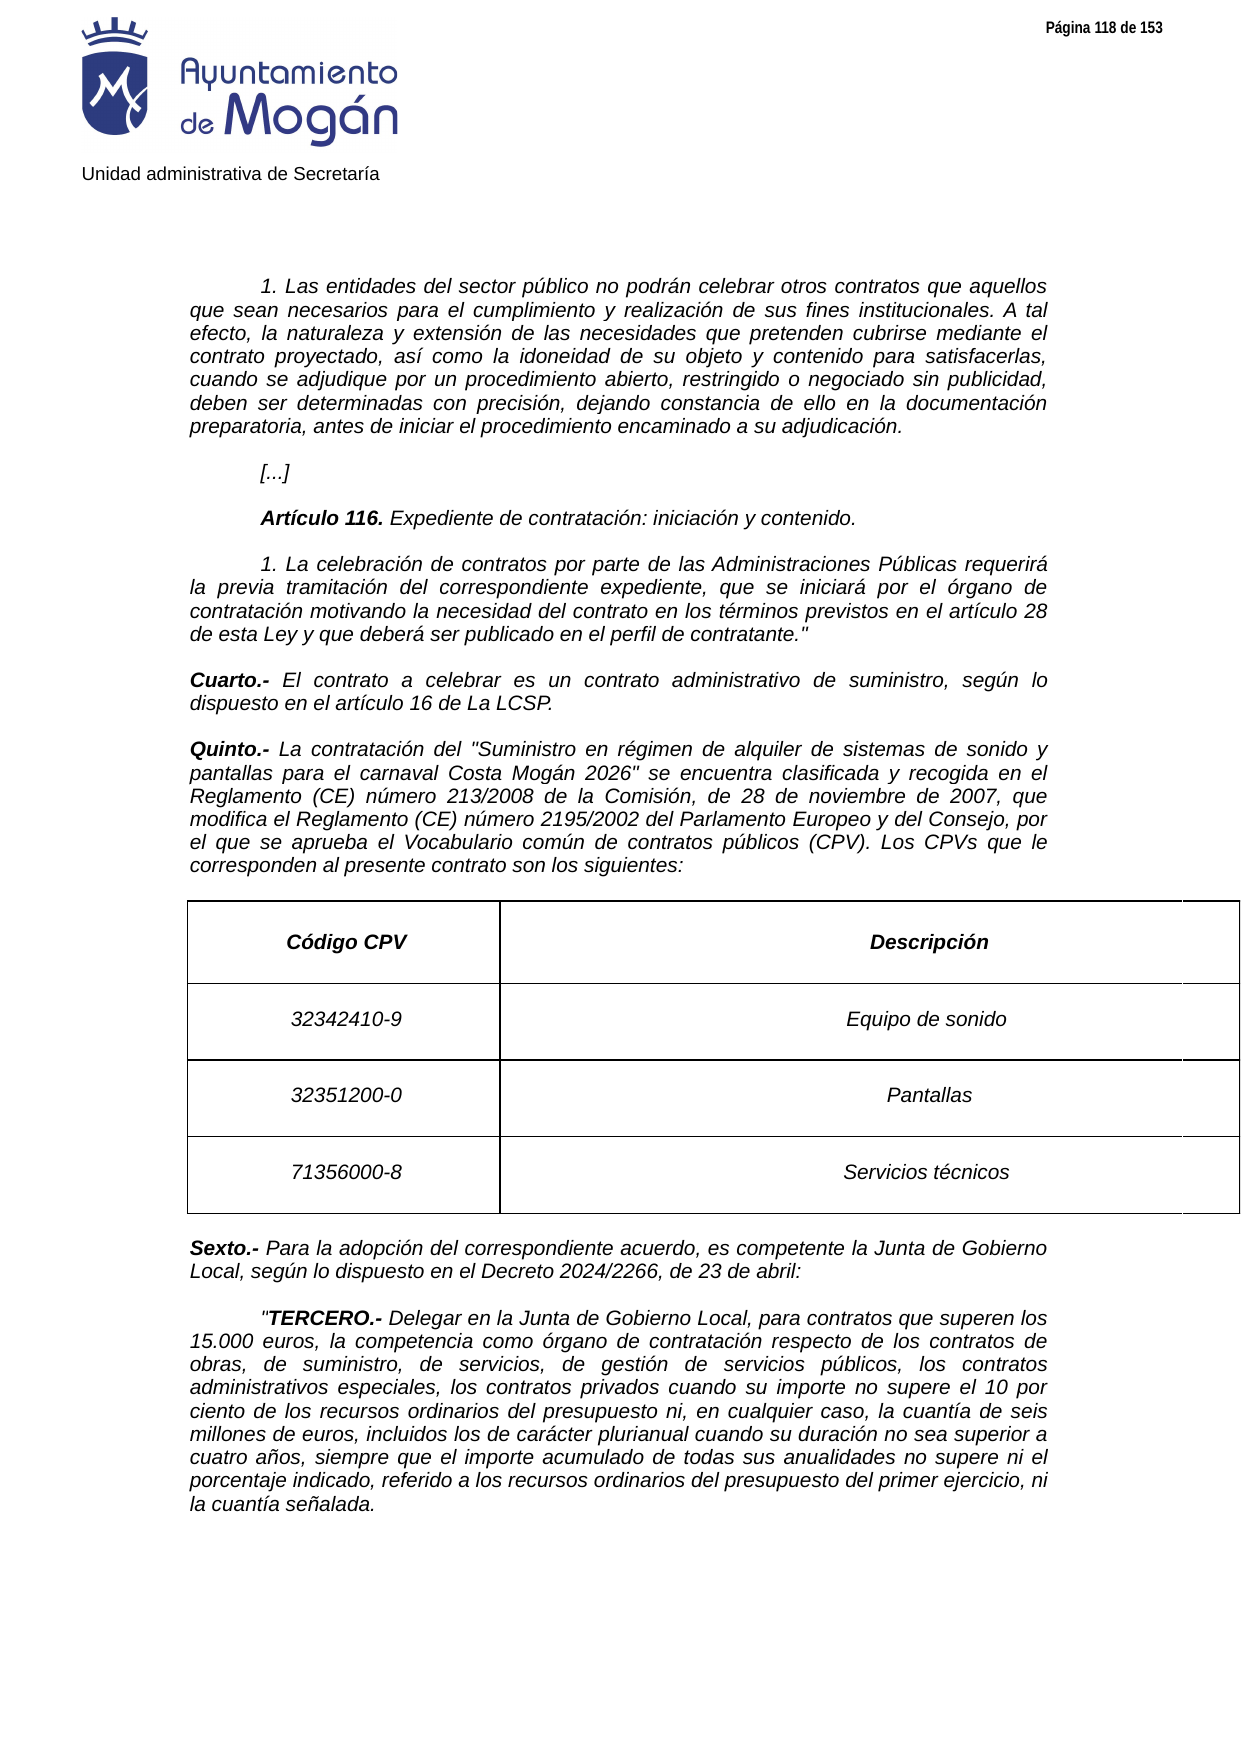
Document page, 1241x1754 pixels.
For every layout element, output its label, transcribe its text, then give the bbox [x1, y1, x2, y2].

table_cell [1183, 1137, 1239, 1212]
table_cell Pantallas [501, 1061, 1182, 1136]
table_header Descripción [501, 902, 1182, 983]
text [...] [189, 460, 1051, 484]
text "TERCERO.- Delegar en la Junta de Gobierno Local, para contratos que superen los 15.000 euros, la competencia como órgano de contratación respecto de los contratos de obras, de suministro, de servicios, de gestión de servicios públicos, los contratos administrativos especiales, los contratos privados cuando su importe no supere el 10 por ciento de los recursos ordinarios del presupuesto ni, en cualquier caso, la cuantía de seis millones de euros, incluidos los de carácter plurianual cuando su duración no sea superior a cuatro años, siempre que el importe acumulado de todas sus anualidades no supere ni el porcentaje indicado, referido a los recursos ordinarios del presupuesto del primer ejercicio, ni la cuantía señalada. [189, 1306, 1051, 1515]
text Artículo 116. Expediente de contratación: iniciación y contenido. [189, 507, 1051, 530]
text Sexto.- Para la adopción del correspondiente acuerdo, es competente la Junta de Gobierno Local, según lo dispuesto en el Decreto 2024/2266, de 23 de abril: [189, 1237, 1051, 1283]
table_cell Servicios técnicos [501, 1137, 1182, 1212]
table_cell 32342410-9 [188, 984, 499, 1059]
table_cell [1183, 1061, 1239, 1136]
text Quinto.- La contratación del "Suministro en régimen de alquiler de sistemas de sonido y pantallas para el carnaval Costa Mogán 2026" se encuentra clasificada y recogida en el Reglamento (CE) número 213/2008 de la Comisión, de 28 de noviembre de 2007, que modifica el Reglamento (CE) número 2195/2002 del Parlamento Europeo y del Consejo, por el que se aprueba el Vocabulario común de contratos públicos (CPV). Los CPVs que le corresponden al presente contrato son los siguientes: [189, 738, 1051, 877]
table_cell [1183, 984, 1239, 1059]
table_cell 32351200-0 [188, 1061, 499, 1136]
table_cell 71356000-8 [188, 1137, 499, 1212]
picture [81, 17, 398, 153]
text Cuarto.- El contrato a celebrar es un contrato administrativo de suministro, según lo dispuesto en el artículo 16 de La LCSP. [189, 668, 1051, 715]
table_header Código CPV [188, 902, 499, 983]
text 1. Las entidades del sector público no podrán celebrar otros contratos que aquellos que sean necesarios para el cumplimiento y realización de sus fines institucionales. A tal efecto, la naturaleza y extensión de las necesidades que pretenden cubrirse mediante el contrato proyectado, así como la idoneidad de su objeto y contenido para satisfacerlas, cuando se adjudique por un procedimiento abierto, restringido o negociado sin publicidad, deben ser determinadas con precisión, dejando constancia de ello en la documentación preparatoria, antes de iniciar el procedimiento encaminado a su adjudicación. [189, 275, 1051, 437]
table_cell Equipo de sonido [501, 984, 1182, 1059]
table_header [1183, 902, 1239, 983]
text 1. La celebración de contratos por parte de las Administraciones Públicas requerirá la previa tramitación del correspondiente expediente, que se iniciará por el órgano de contratación motivando la necesidad del contrato en los términos previstos en el artículo 28 de esta Ley y que deberá ser publicado en el perfil de contratante." [189, 553, 1051, 646]
